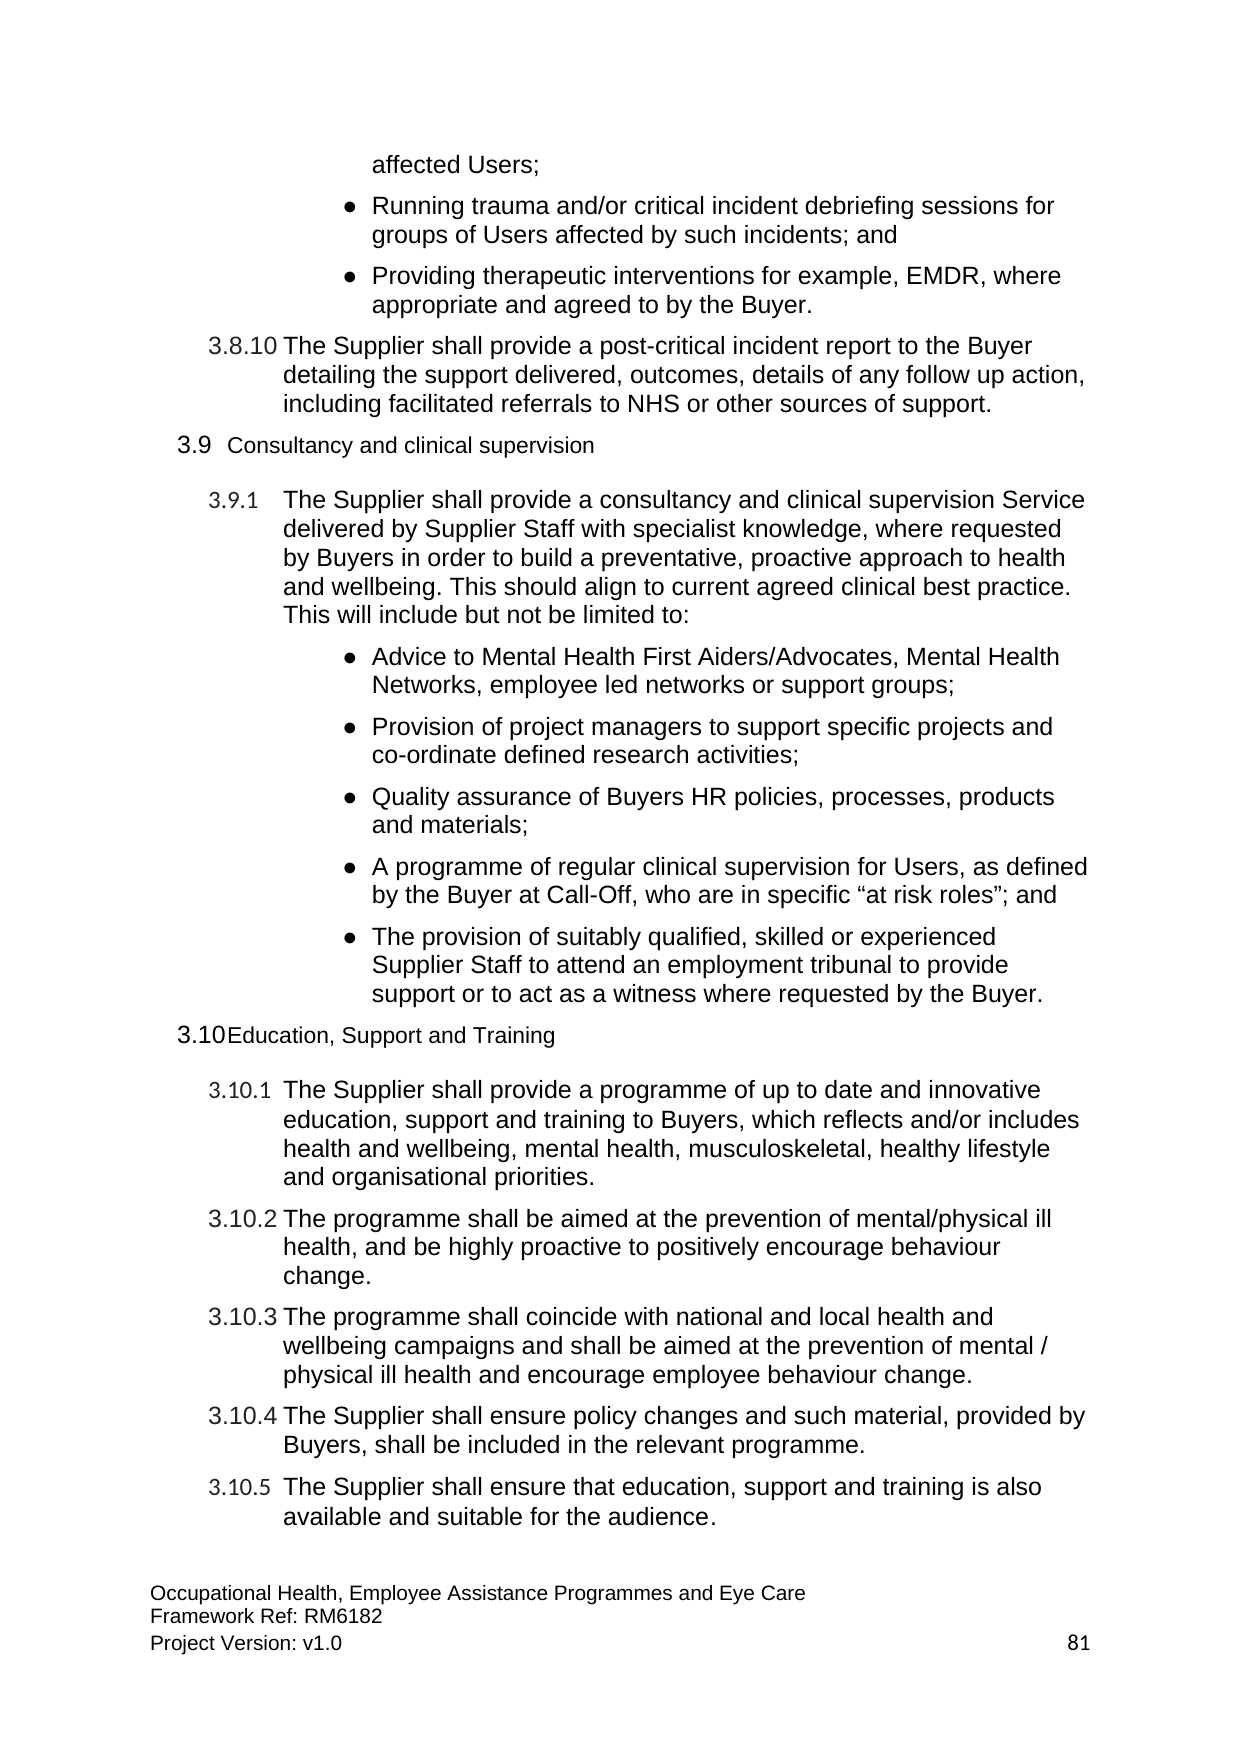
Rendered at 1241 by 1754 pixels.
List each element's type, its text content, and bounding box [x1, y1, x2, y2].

list The Supplier shall provide a programme of up to date and innovative education, support and training to Buyers, which reflects and/or includes health and wellbeing, mental health, musculoskeletal, healthy lifestyle and organisational priorities. [208, 1074, 1090, 1191]
list Running trauma and/or critical incident debriefing sessions for groups of Users affected by such incidents; and [342, 191, 1090, 249]
list The provision of suitably qualified, skilled or experienced Supplier Staff to attend an employment tribunal to provide support or to act as a witness where requested by the Buyer. [342, 922, 1090, 1008]
list Providing therapeutic interventions for example, EMDR, where appropriate and agreed to by the Buyer. [342, 261, 1090, 319]
list The Supplier shall provide a post-critical incident report to the Buyer detailing the support delivered, outcomes, details of any follow up action, including facilitated referrals to NHS or other sources of support. [208, 331, 1090, 417]
list The Supplier shall ensure policy changes and such material, provided by Buyers, shall be included in the relevant programme. [208, 1401, 1090, 1458]
list The Supplier shall ensure that education, support and training is also available and suitable for the audience. [208, 1471, 1090, 1530]
subtitle Consultancy and clinical supervision [177, 430, 1090, 459]
list The programme shall coincide with national and local health and wellbeing campaigns and shall be aimed at the prevention of mental / physical ill health and encourage employee behaviour change. [208, 1302, 1090, 1388]
list Advice to Mental Health First Aiders/Advocates, Mental Health Networks, employee led networks or support groups; [342, 642, 1090, 699]
list A programme of regular clinical supervision for Users, as defined by the Buyer at Call-Off, who are in specific “at risk roles”; and [342, 852, 1090, 909]
list The Supplier shall provide a consultancy and clinical supervision Service delivered by Supplier Staff with specialist knowledge, where requested by Buyers in order to build a preventative, proactive approach to health and wellbeing. This should align to current agreed clinical best practice. This will include but not be limited to: [208, 484, 1090, 629]
list Provision of project managers to support specific projects and co-ordinate defined research activities; [342, 712, 1090, 769]
list The programme shall be aimed at the prevention of mental/physical ill health, and be highly proactive to positively encourage behaviour change. [208, 1203, 1090, 1290]
subtitle Education, Support and Training [177, 1021, 1090, 1049]
list Quality assurance of Buyers HR policies, processes, products and materials; [342, 782, 1090, 839]
list affected Users; [342, 150, 1090, 179]
